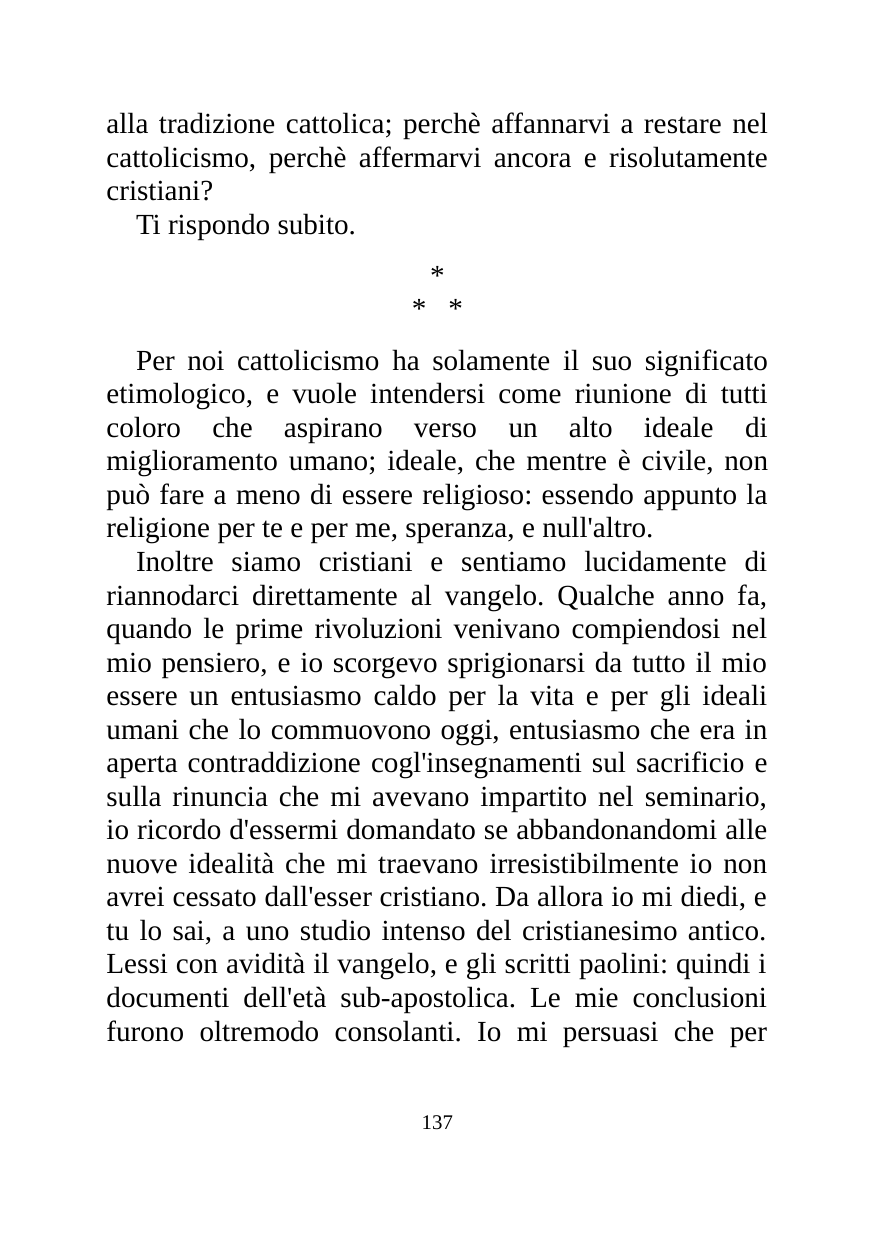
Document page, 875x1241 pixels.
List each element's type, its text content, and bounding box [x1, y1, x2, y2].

text Ti rispondo subito. [106, 207, 768, 240]
text Inoltre siamo cristiani e sentiamo lucidamente di riannodarci direttamente al vangelo. Qualche anno fa, quando le prime rivoluzioni venivano compiendosi nel mio pensiero, e io scorgevo sprigionarsi da tutto il mio essere un entusiasmo caldo per la vita e per gli ideali umani che lo commuovono oggi, entusiasmo che era in aperta contraddizione cogl'insegnamenti sul sacrificio e sulla rinuncia che mi avevano impartito nel seminario, io ricordo d'essermi domandato se abbandonandomi alle nuove idealità che mi traevano irresistibilmente io non avrei cessato dall'esser cristiano. Da allora io mi diedi, e tu lo sai, a uno studio intenso del cristianesimo antico. Lessi con avidità il vangelo, e gli scritti paolini: quindi i documenti dell'età sub-apostolica. Le mie conclusioni furono oltremodo consolanti. Io mi persuasi che per [106, 544, 768, 1047]
text * * * [106, 258, 768, 325]
text Per noi cattolicismo ha solamente il suo significato etimologico, e vuole intendersi come riunione di tutti coloro che aspirano verso un alto ideale di miglioramento umano; ideale, che mentre è civile, non può fare a meno di essere religioso: essendo appunto la religione per te e per me, speranza, e null'altro. [106, 343, 768, 544]
text alla tradizione cattolica; perchè affannarvi a restare nel cattolicismo, perchè affermarvi ancora e risolutamente cristiani? [106, 106, 768, 207]
